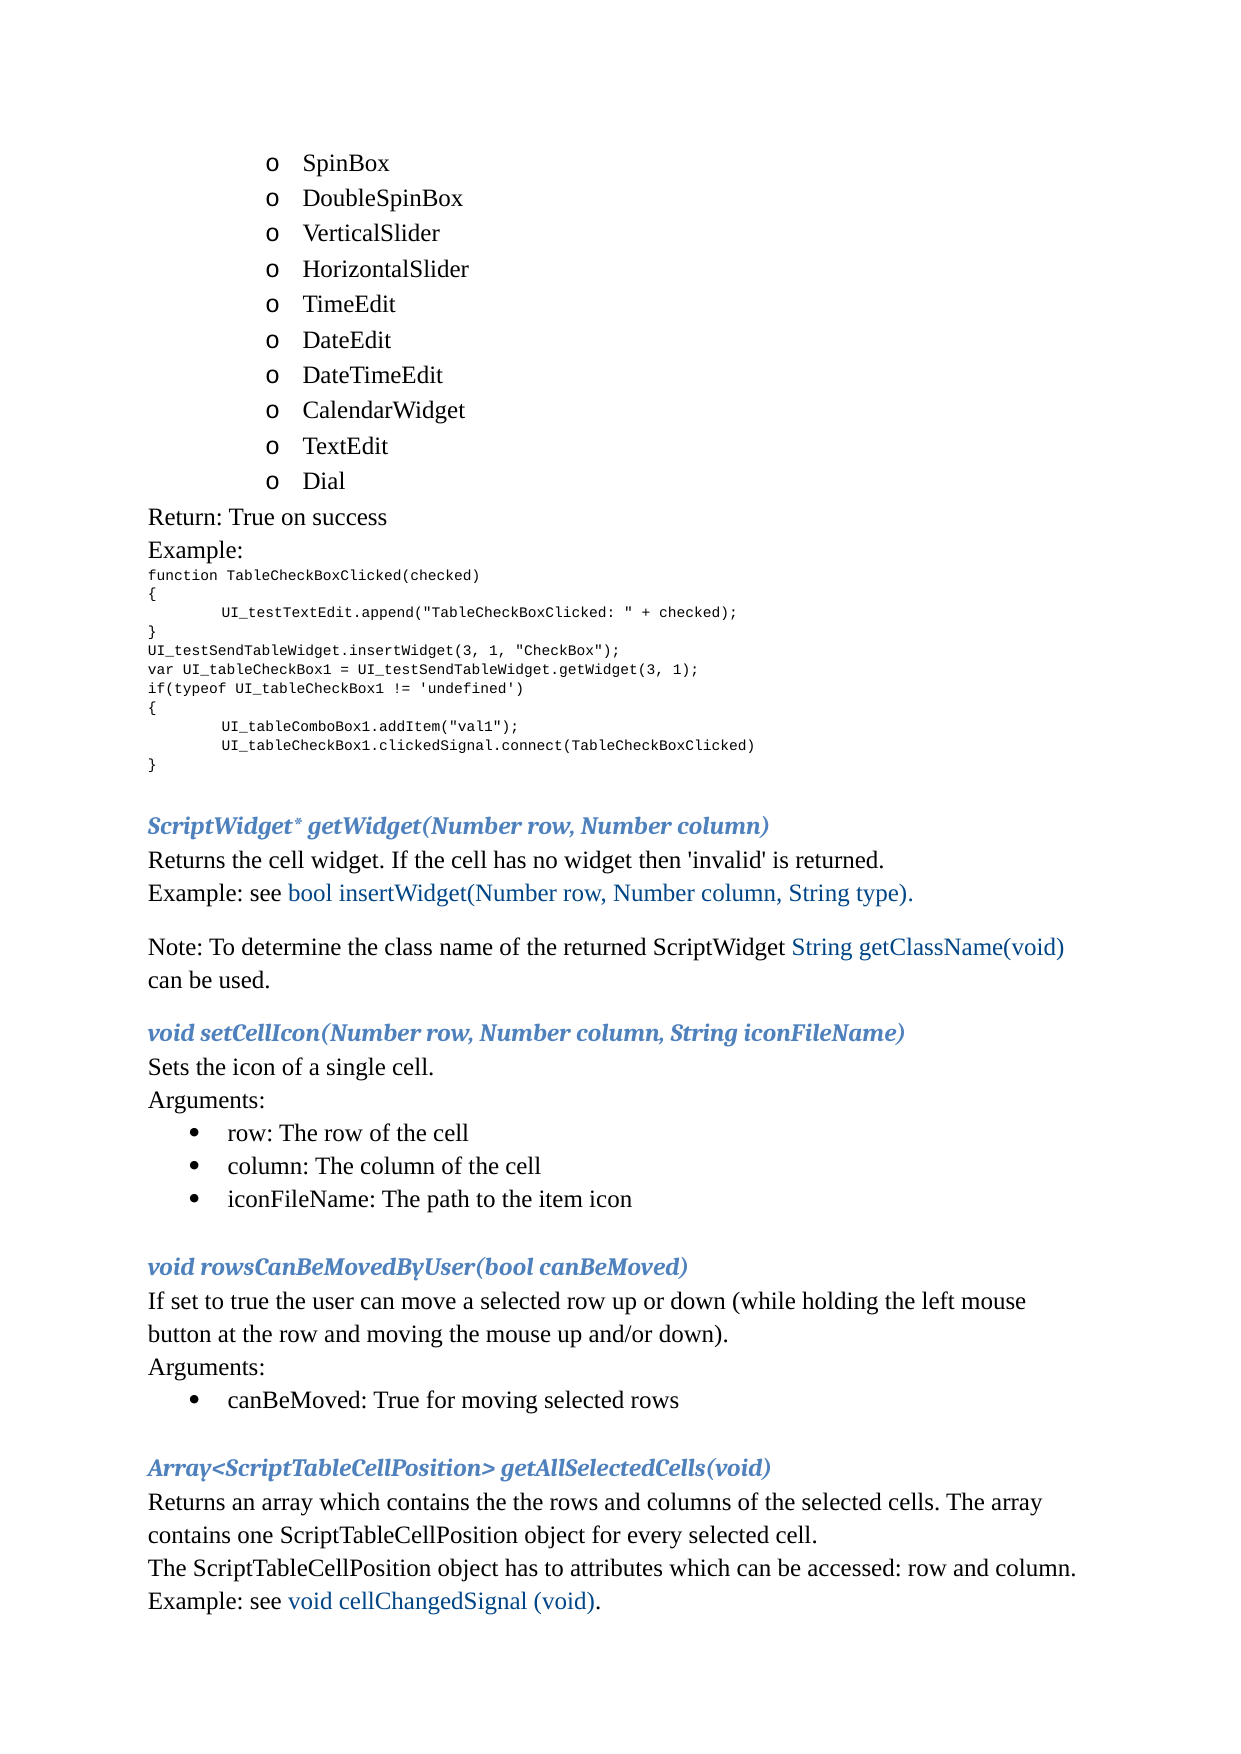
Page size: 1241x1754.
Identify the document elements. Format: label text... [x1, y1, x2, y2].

list HorizontalSlider [265, 254, 1093, 285]
subtitle ScriptWidget* getWidget(Number row, Number column) [148, 812, 1093, 841]
text { [148, 701, 1093, 717]
text var UI_tableCheckBox1 = UI_testSendTableWidget.getWidget(3, 1); [148, 663, 1093, 679]
subtitle Array<ScriptTableCellPosition> getAllSelectedCells(void) [148, 1454, 1093, 1483]
text UI_testSendTableWidget.insertWidget(3, 1, "CheckBox"); [148, 644, 1093, 660]
list iconFileName: The path to the item icon [190, 1184, 1093, 1213]
text Return: True on success [148, 502, 1093, 531]
list DateTimeEdit [265, 360, 1093, 391]
text Example: [148, 535, 1093, 563]
text Returns the cell widget. If the cell has no widget then 'invalid' is returned. [148, 845, 1093, 874]
list column: The column of the cell [190, 1151, 1093, 1180]
list VerticalSlider [265, 218, 1093, 249]
text Example: see void cellChangedSignal (void). [148, 1586, 1093, 1615]
list Dial [265, 466, 1093, 497]
list TimeEdit [265, 289, 1093, 320]
text The ScriptTableCellPosition object has to attributes which can be accessed: row and column. [148, 1553, 1093, 1582]
text Arguments: [148, 1352, 1093, 1381]
text } [148, 625, 1093, 641]
list SpinBox [265, 148, 1093, 178]
text Arguments: [148, 1085, 1093, 1114]
subtitle void setCellIcon(Number row, Number column, String iconFileName) [148, 1019, 1093, 1048]
subtitle void rowsCanBeMovedByUser(bool canBeMoved) [148, 1253, 1093, 1282]
text if(typeof UI_tableCheckBox1 != 'undefined') [148, 682, 1093, 698]
list DateEdit [265, 325, 1093, 356]
text UI_tableCheckBox1.clickedSignal.connect(TableCheckBoxClicked) [148, 738, 1093, 755]
text function TableCheckBoxClicked(checked) [148, 568, 1093, 584]
text If set to true the user can move a selected row up or down (while holding the left mouse button at the row and moving the mouse up and/or down). [148, 1286, 1093, 1348]
text } [148, 757, 1093, 774]
text Sets the icon of a single cell. [148, 1052, 1093, 1081]
list canBeMoved: True for moving selected rows [190, 1385, 1093, 1414]
text Returns an array which contains the the rows and columns of the selected cells. The array contains one ScriptTableCellPosition object for every selected cell. [148, 1487, 1093, 1549]
list CalendarWidget [265, 396, 1093, 426]
text Example: see bool insertWidget(Number row, Number column, String type). [148, 878, 1093, 907]
list DoubleSpinBox [265, 183, 1093, 214]
text UI_testTextEdit.append("TableCheckBoxClicked: " + checked); [148, 606, 1093, 622]
text { [148, 587, 1093, 603]
list row: The row of the cell [190, 1118, 1093, 1147]
text UI_tableComboBox1.addItem("val1"); [148, 719, 1093, 736]
list TextEdit [265, 431, 1093, 462]
text Note: To determine the class name of the returned ScriptWidget String getClassName(void) can be used. [148, 932, 1093, 994]
